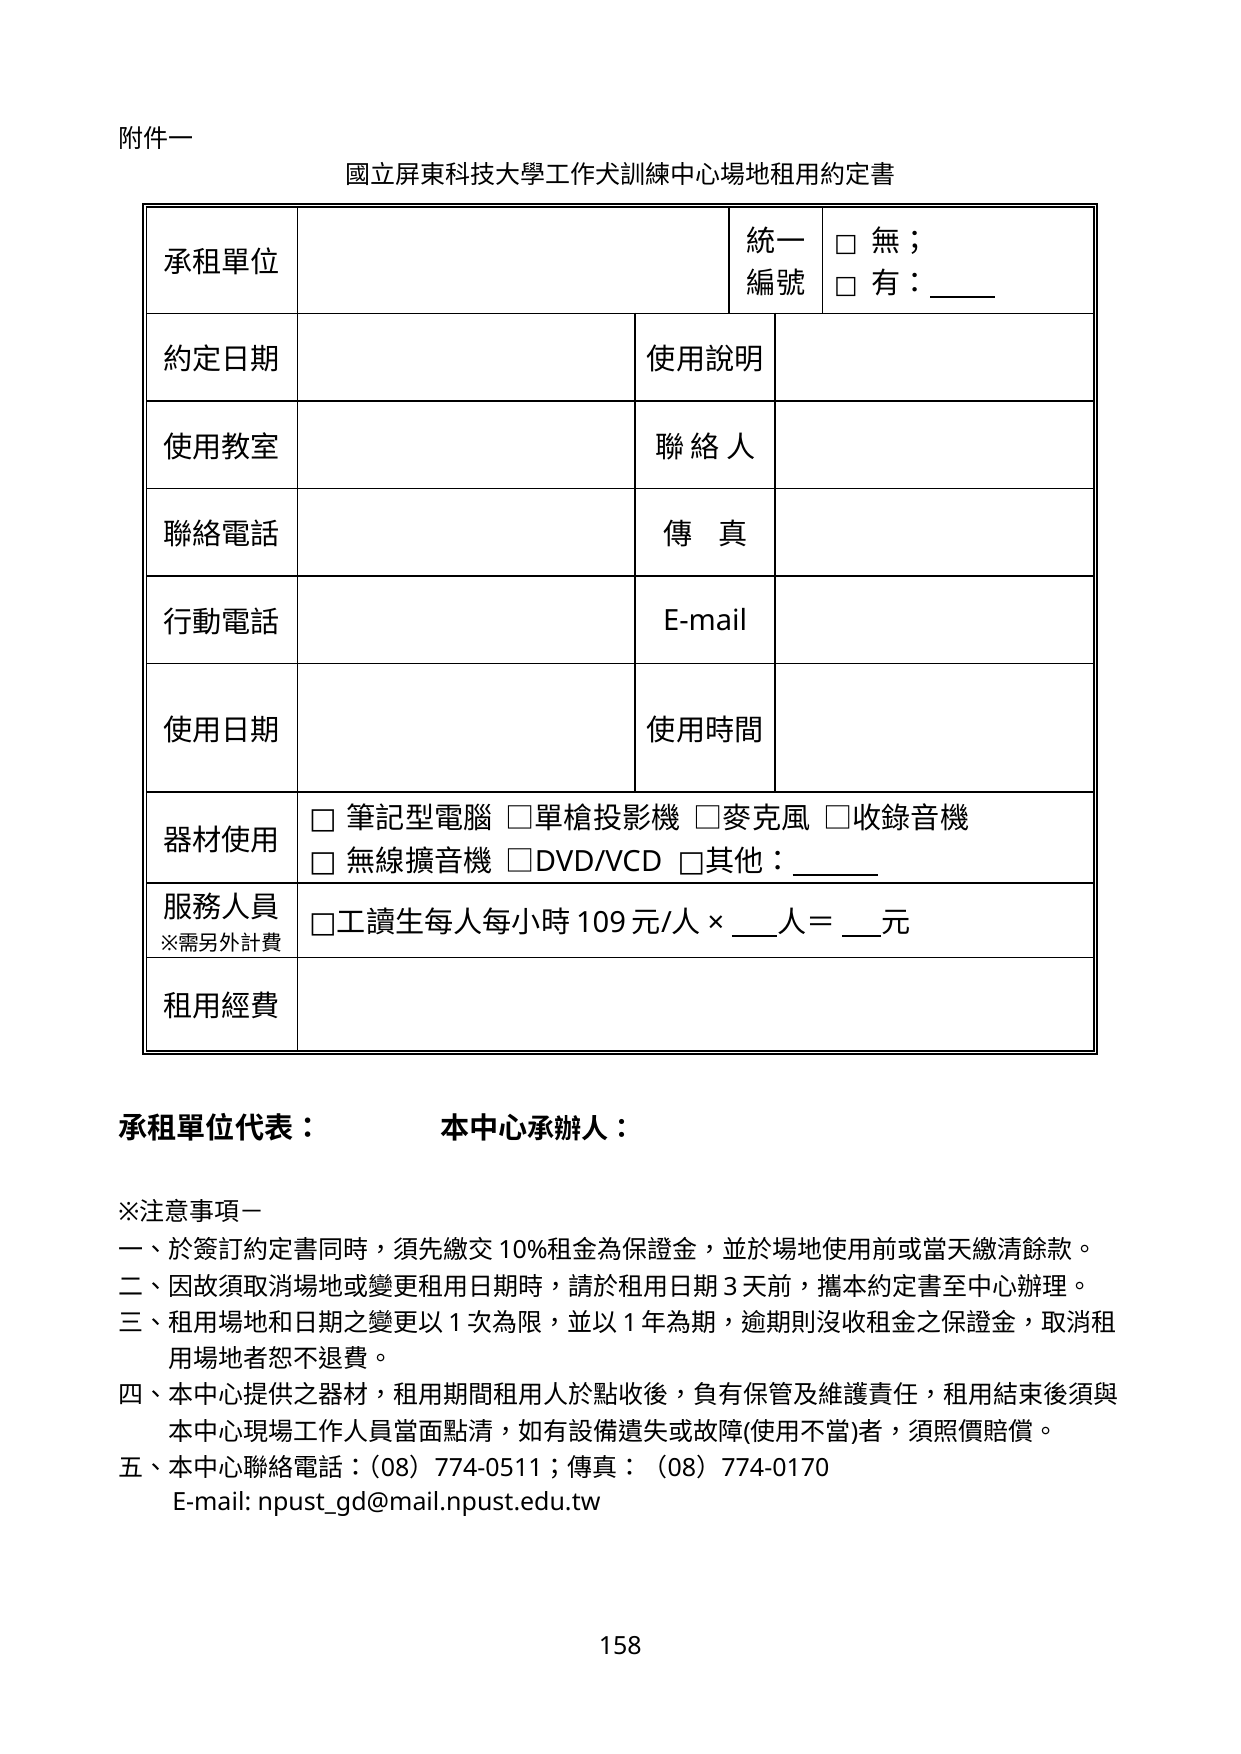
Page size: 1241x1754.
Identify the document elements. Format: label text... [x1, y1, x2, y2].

table_cell [298, 577, 634, 662]
table_cell [298, 489, 634, 575]
table_cell 使用日期 [147, 664, 297, 791]
table_cell [298, 958, 1093, 1050]
table_cell [776, 402, 1093, 487]
text 五、本中心聯絡電話：（08）774-0511；傳真：（08）774-0170 [118, 1447, 1122, 1484]
table_cell [298, 402, 634, 487]
table_cell [776, 489, 1093, 575]
table_cell [298, 664, 634, 791]
table_cell 行動電話 [147, 577, 297, 662]
table_header 無； 有： [823, 208, 1093, 312]
text E-mail: npust_gd@mail.npust.edu.tw [118, 1484, 1122, 1518]
table_cell 聯絡電話 [147, 489, 297, 575]
text 一、於簽訂約定書同時，須先繳交10%租金為保證金，並於場地使用前或當天繳清餘款。 [118, 1230, 1122, 1266]
text 附件一 [118, 118, 1122, 154]
table_cell E-mail [636, 577, 774, 662]
table_header [298, 208, 728, 312]
table_cell [776, 314, 1093, 400]
table_cell [776, 664, 1093, 791]
table_cell 服務人員 ※需另外計費 [147, 884, 297, 956]
text 承租單位代表： 本中心承辦人： [118, 1104, 1122, 1147]
table_cell 約定日期 [147, 314, 297, 400]
table_cell □工讀生每人每小時109元/人 × 人＝ 元 [298, 884, 1093, 956]
table_header 承租單位 [147, 208, 297, 312]
table_cell 使用時間 [636, 664, 774, 791]
table_cell 租用經費 [147, 958, 297, 1050]
table_cell [776, 577, 1093, 662]
table_cell [298, 314, 634, 400]
table_cell 傳 真 [636, 489, 774, 575]
text 四、本中心提供之器材，租用期間租用人於點收後，負有保管及維護責任，租用結束後須與本中心現場工作人員當面點清，如有設備遺失或故障(使用不當)者，須照價賠償。 [118, 1375, 1122, 1447]
text ※注意事項－ [118, 1191, 1122, 1227]
text 國立屏東科技大學工作犬訓練中心場地租用約定書 [118, 154, 1122, 191]
table_cell 使用教室 [147, 402, 297, 487]
table_header 統一編號 [730, 208, 822, 312]
table_cell 使用說明 [636, 314, 774, 400]
text 二、因故須取消場地或變更租用日期時，請於租用日期3天前，攜本約定書至中心辦理。 [118, 1266, 1122, 1302]
table_cell 筆記型電腦 □單槍投影機 □麥克風 □收錄音機 無線擴音機 □DVD/VCD □其他： [298, 793, 1093, 882]
table_cell 器材使用 [147, 793, 297, 882]
text 三、租用場地和日期之變更以1次為限，並以1年為期，逾期則沒收租金之保證金，取消租用場地者恕不退費。 [118, 1302, 1122, 1375]
table_cell 聯 絡 人 [636, 402, 774, 487]
